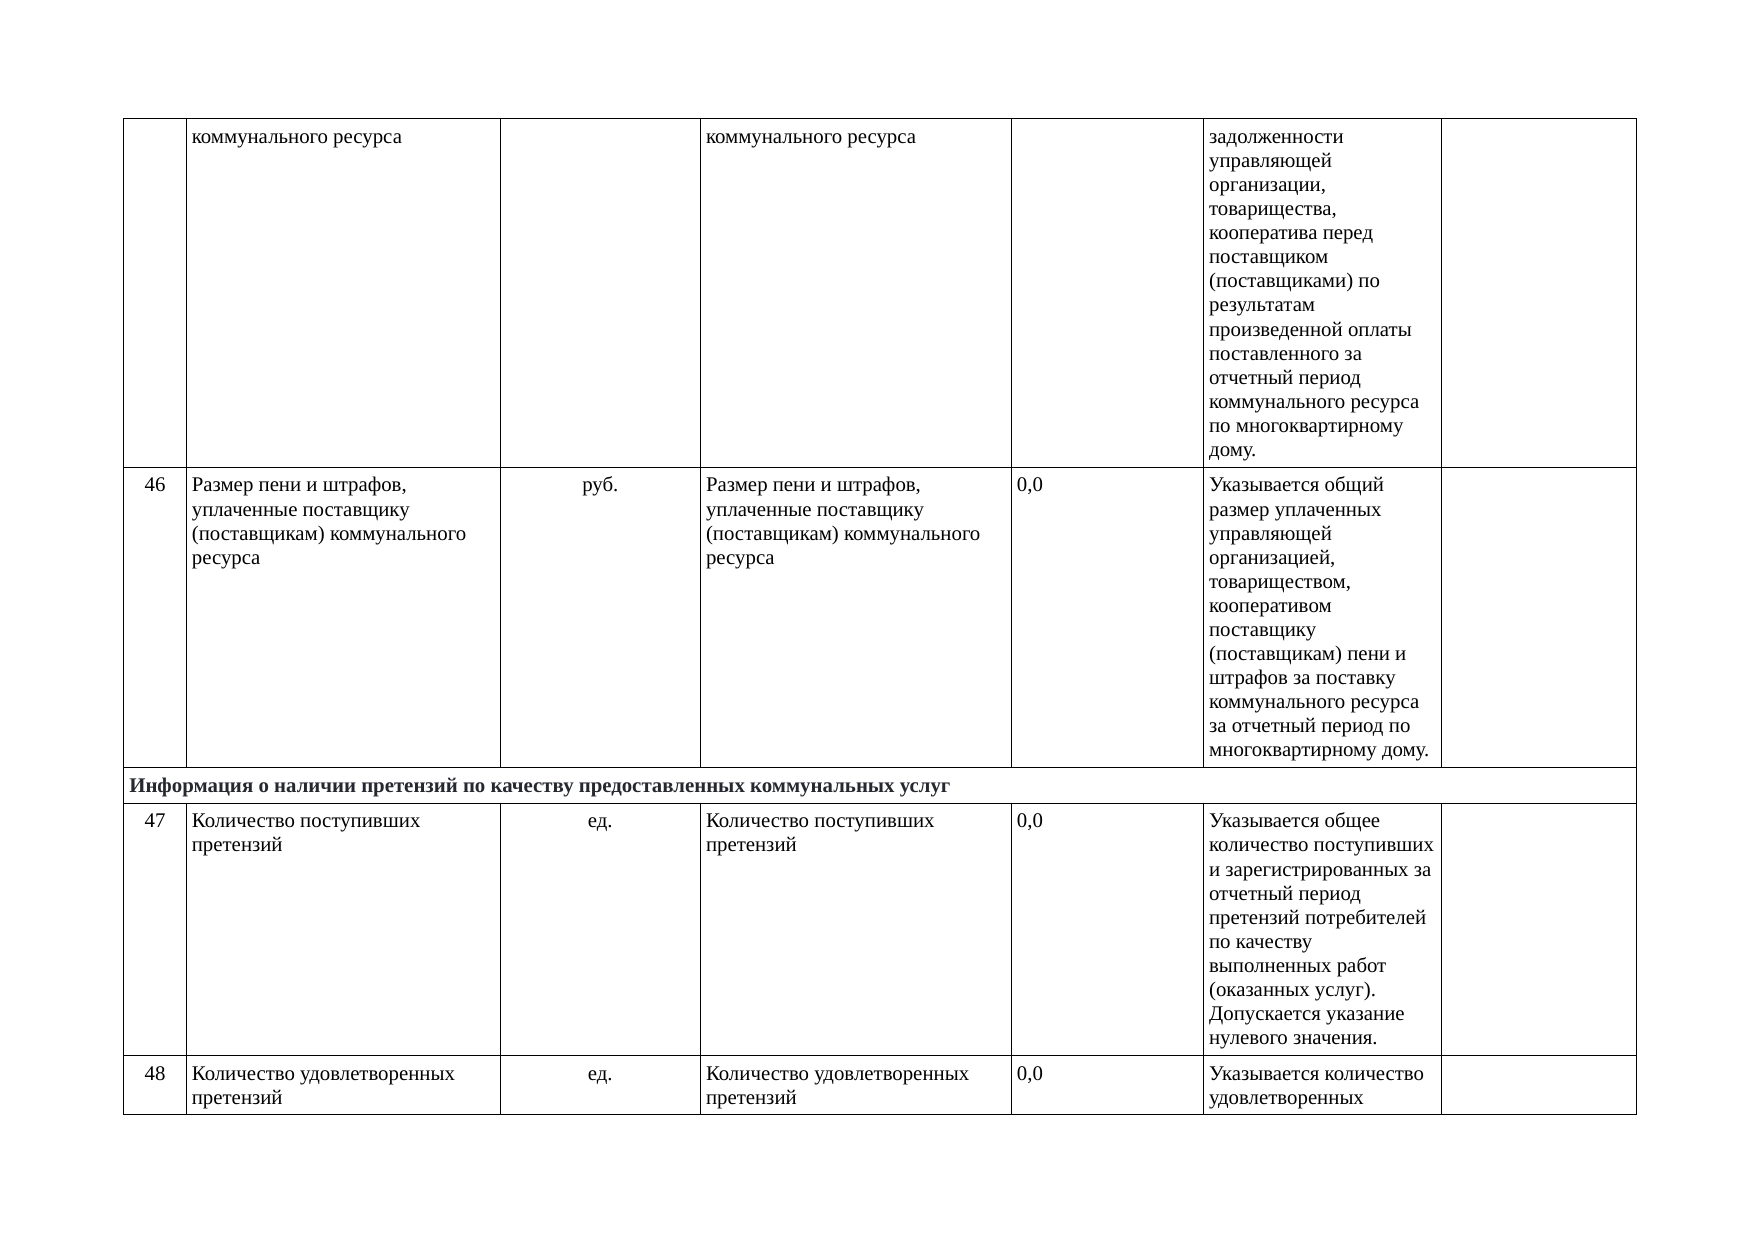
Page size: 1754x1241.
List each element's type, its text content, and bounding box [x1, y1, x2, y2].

table_cell [1442, 804, 1636, 1055]
table_cell [501, 119, 700, 467]
table_cell ед. [501, 804, 700, 1055]
table_cell коммунального ресурса [187, 119, 500, 467]
table_cell руб. [501, 468, 700, 767]
table_cell Информация о наличии претензий по качеству предоставленных коммунальных услуг [124, 768, 1636, 802]
table_cell Количество поступивших претензий [187, 804, 500, 1055]
table_cell Указывается общий размер уплаченных управляющей организацией, товариществом, кооперативом поставщику (поставщикам) пени и штрафов за поставку коммунального ресурса за отчетный период по многоквартирному дому. [1204, 468, 1441, 767]
table_cell коммунального ресурса [701, 119, 1011, 467]
table_cell Количество удовлетворенных претензий [701, 1056, 1011, 1114]
table_cell 46 [124, 468, 186, 767]
table_cell 0,0 [1012, 468, 1203, 767]
table_cell 48 [124, 1056, 186, 1114]
table_cell Указывается количество удовлетворенных [1204, 1056, 1441, 1114]
table_cell Размер пени и штрафов, уплаченные поставщику (поставщикам) коммунального ресурса [701, 468, 1011, 767]
table_cell 47 [124, 804, 186, 1055]
table_cell [1012, 119, 1203, 467]
table_cell [1442, 119, 1636, 467]
table_cell Указывается общее количество поступивших и зарегистрированных за отчетный период претензий потребителей по качеству выполненных работ (оказанных услуг). Допускается указание нулевого значения. [1204, 804, 1441, 1055]
table_cell 0,0 [1012, 804, 1203, 1055]
table_cell ед. [501, 1056, 700, 1114]
table_cell Размер пени и штрафов, уплаченные поставщику (поставщикам) коммунального ресурса [187, 468, 500, 767]
table_cell [1442, 468, 1636, 767]
table_cell [1442, 1056, 1636, 1114]
table_cell [124, 119, 186, 467]
table_cell Количество удовлетворенных претензий [187, 1056, 500, 1114]
table_cell Количество поступивших претензий [701, 804, 1011, 1055]
table_cell задолженности управляющей организации, товарищества, кооператива перед поставщиком (поставщиками) по результатам произведенной оплаты поставленного за отчетный период коммунального ресурса по многоквартирному дому. [1204, 119, 1441, 467]
table_cell 0,0 [1012, 1056, 1203, 1114]
